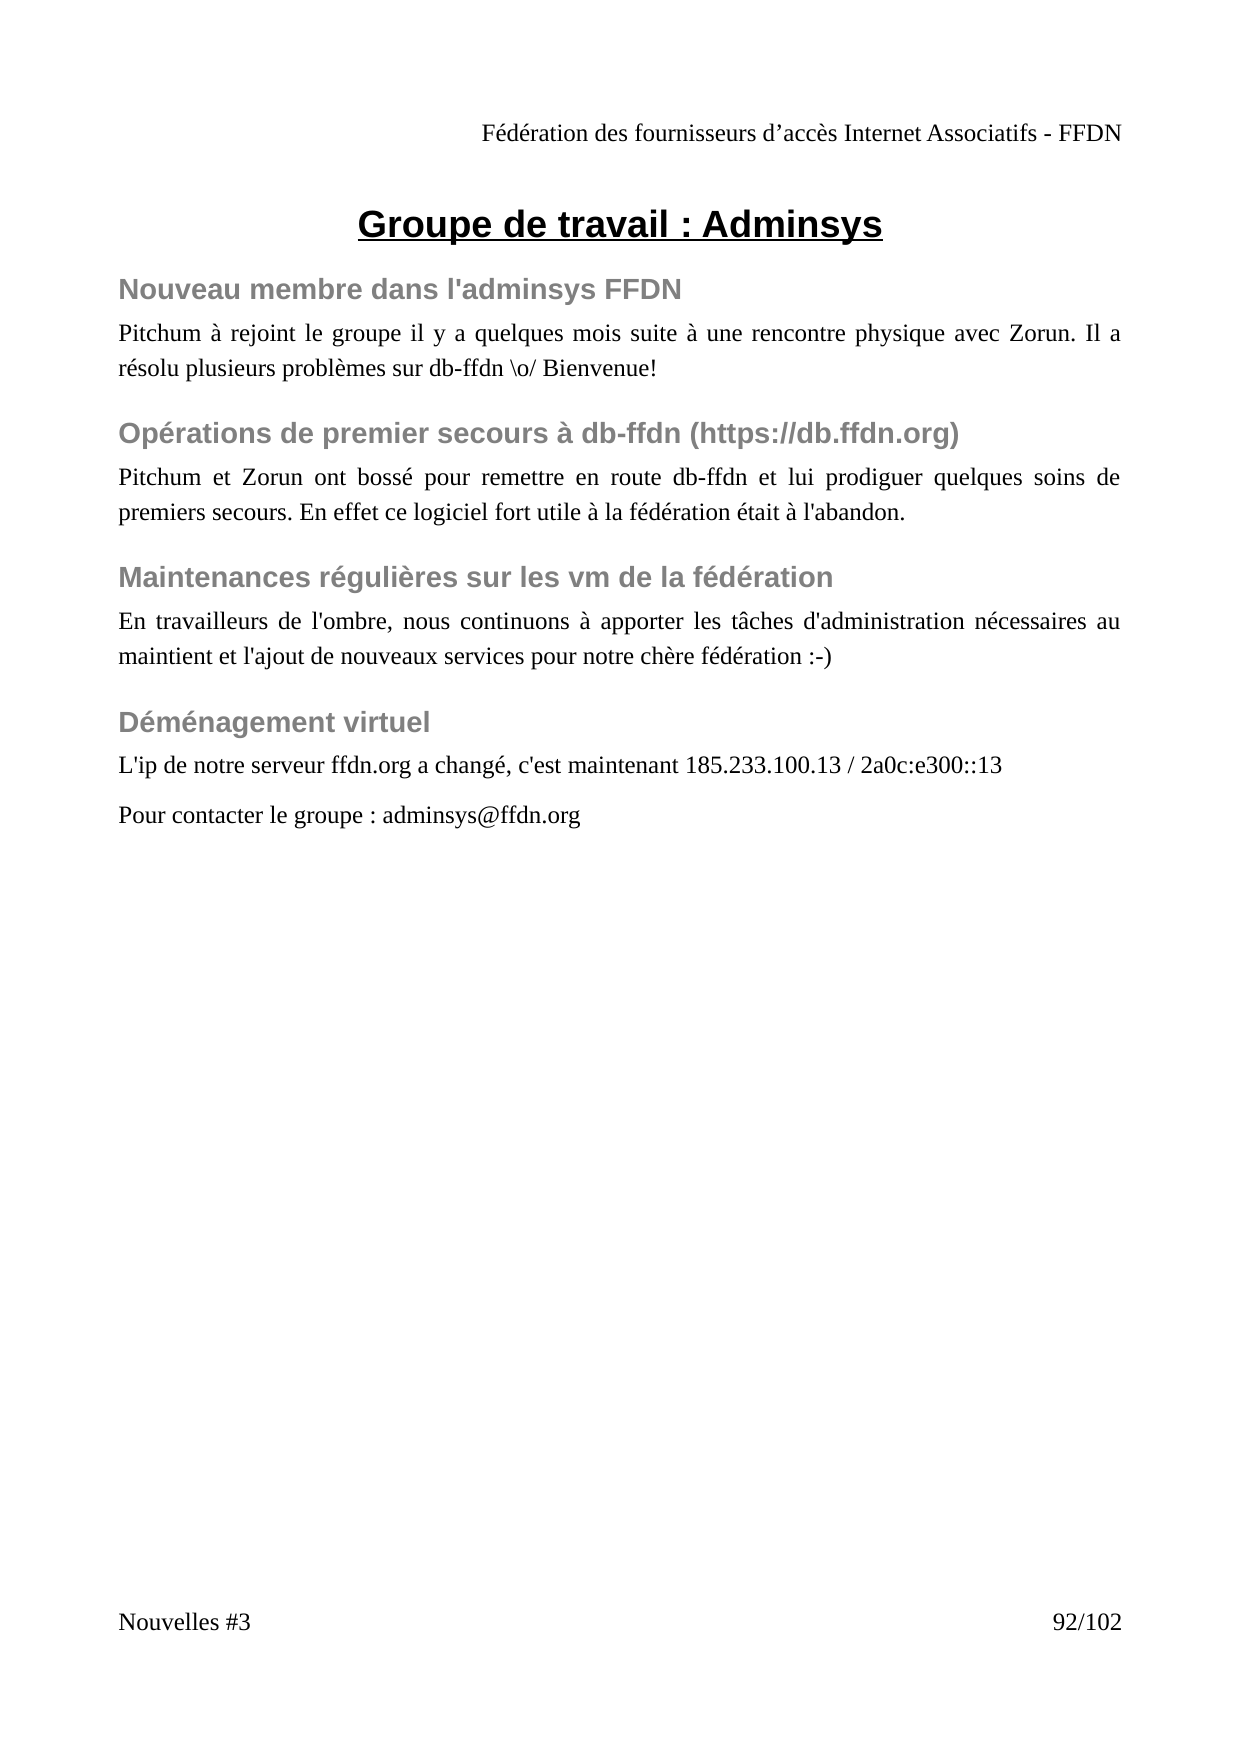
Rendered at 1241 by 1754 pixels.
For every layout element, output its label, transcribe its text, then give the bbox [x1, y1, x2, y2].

subtitle Groupe de travail : Adminsys [118, 201, 1122, 245]
text Pour contacter le groupe : adminsys@ffdn.org [118, 800, 1122, 828]
subtitle Maintenances régulières sur les vm de la fédération [118, 560, 1122, 594]
text En travailleurs de l'ombre, nous continuons à apporter les tâches d'administration nécessaires au maintient et l'ajout de nouveaux services pour notre chère fédération :-) [118, 606, 1122, 670]
subtitle Nouveau membre dans l'adminsys FFDN [118, 272, 1122, 306]
subtitle Déménagement virtuel [118, 704, 1122, 738]
text Pitchum et Zorun ont bossé pour remettre en route db-ffdn et lui prodiguer quelques soins de premiers secours. En effet ce logiciel fort utile à la fédération était à l'abandon. [118, 462, 1122, 526]
text L'ip de notre serveur ffdn.org a changé, c'est maintenant 185.233.100.13 / 2a0c:e300::13 [118, 751, 1122, 779]
subtitle Opérations de premier secours à db-ffdn (https://db.ffdn.org) [118, 416, 1122, 450]
text Pitchum à rejoint le groupe il y a quelques mois suite à une rencontre physique avec Zorun. Il a résolu plusieurs problèmes sur db-ffdn \o/ Bienvenue! [118, 318, 1122, 381]
